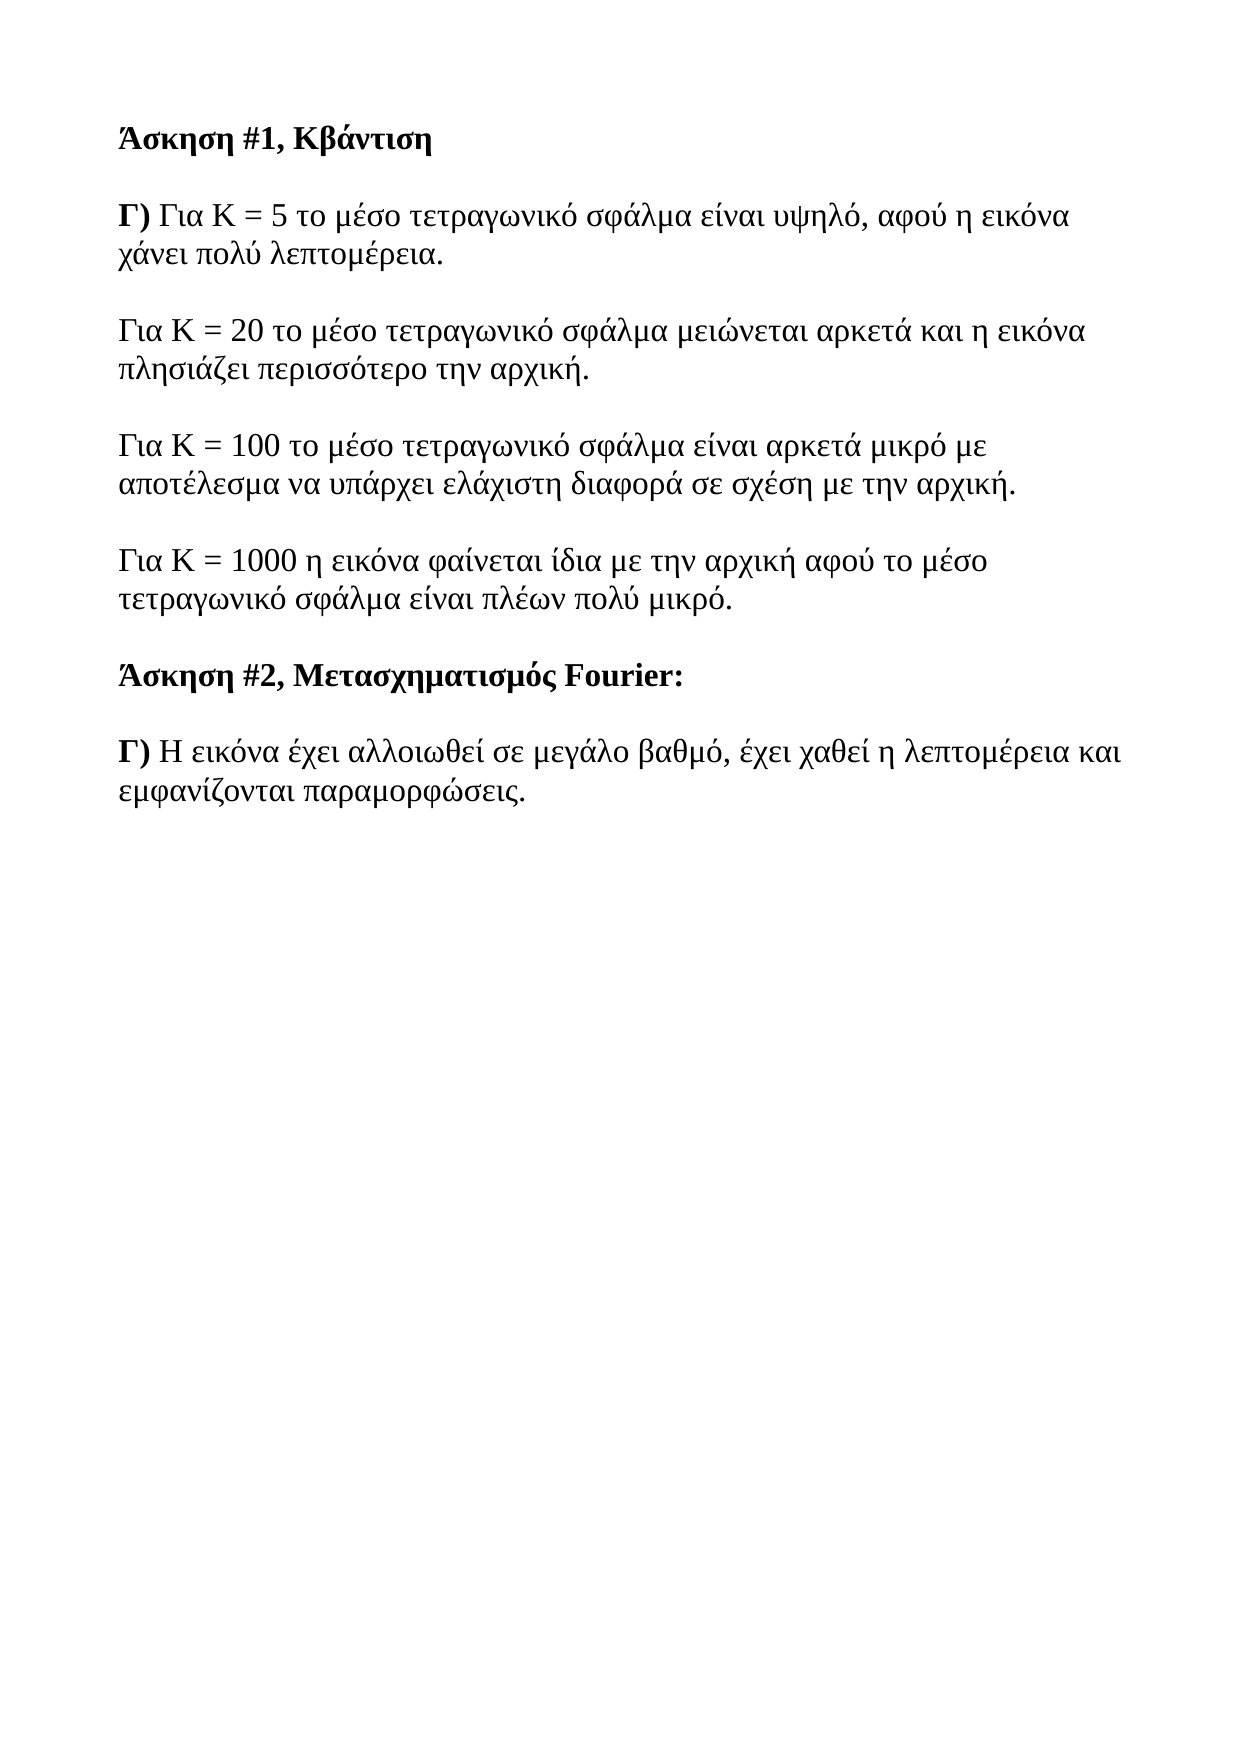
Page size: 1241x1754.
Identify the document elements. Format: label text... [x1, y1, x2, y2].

text Άσκηση #1, Κβάντιση [118, 118, 1122, 156]
text Άσκηση #2, Μετασχηματισμός Fourier: [118, 655, 1122, 693]
text Για Κ = 100 το μέσο τετραγωνικό σφάλμα είναι αρκετά μικρό με αποτέλεσμα να υπάρχει ελάχιστη διαφορά σε σχέση με την αρχική. [118, 425, 1122, 501]
text Γ) Για Κ = 5 το μέσο τετραγωνικό σφάλμα είναι υψηλό, αφού η εικόνα χάνει πολύ λεπτομέρεια. [118, 195, 1122, 271]
text Για Κ = 1000 η εικόνα φαίνεται ίδια με την αρχική αφού το μέσο τετραγωνικό σφάλμα είναι πλέων πολύ μικρό. [118, 540, 1122, 616]
text Για Κ = 20 το μέσο τετραγωνικό σφάλμα μειώνεται αρκετά και η εικόνα πλησιάζει περισσότερο την αρχική. [118, 310, 1122, 386]
text Γ) Η εικόνα έχει αλλοιωθεί σε μεγάλο βαθμό, έχει χαθεί η λεπτομέρεια και εμφανίζονται παραμορφώσεις. [118, 731, 1122, 808]
